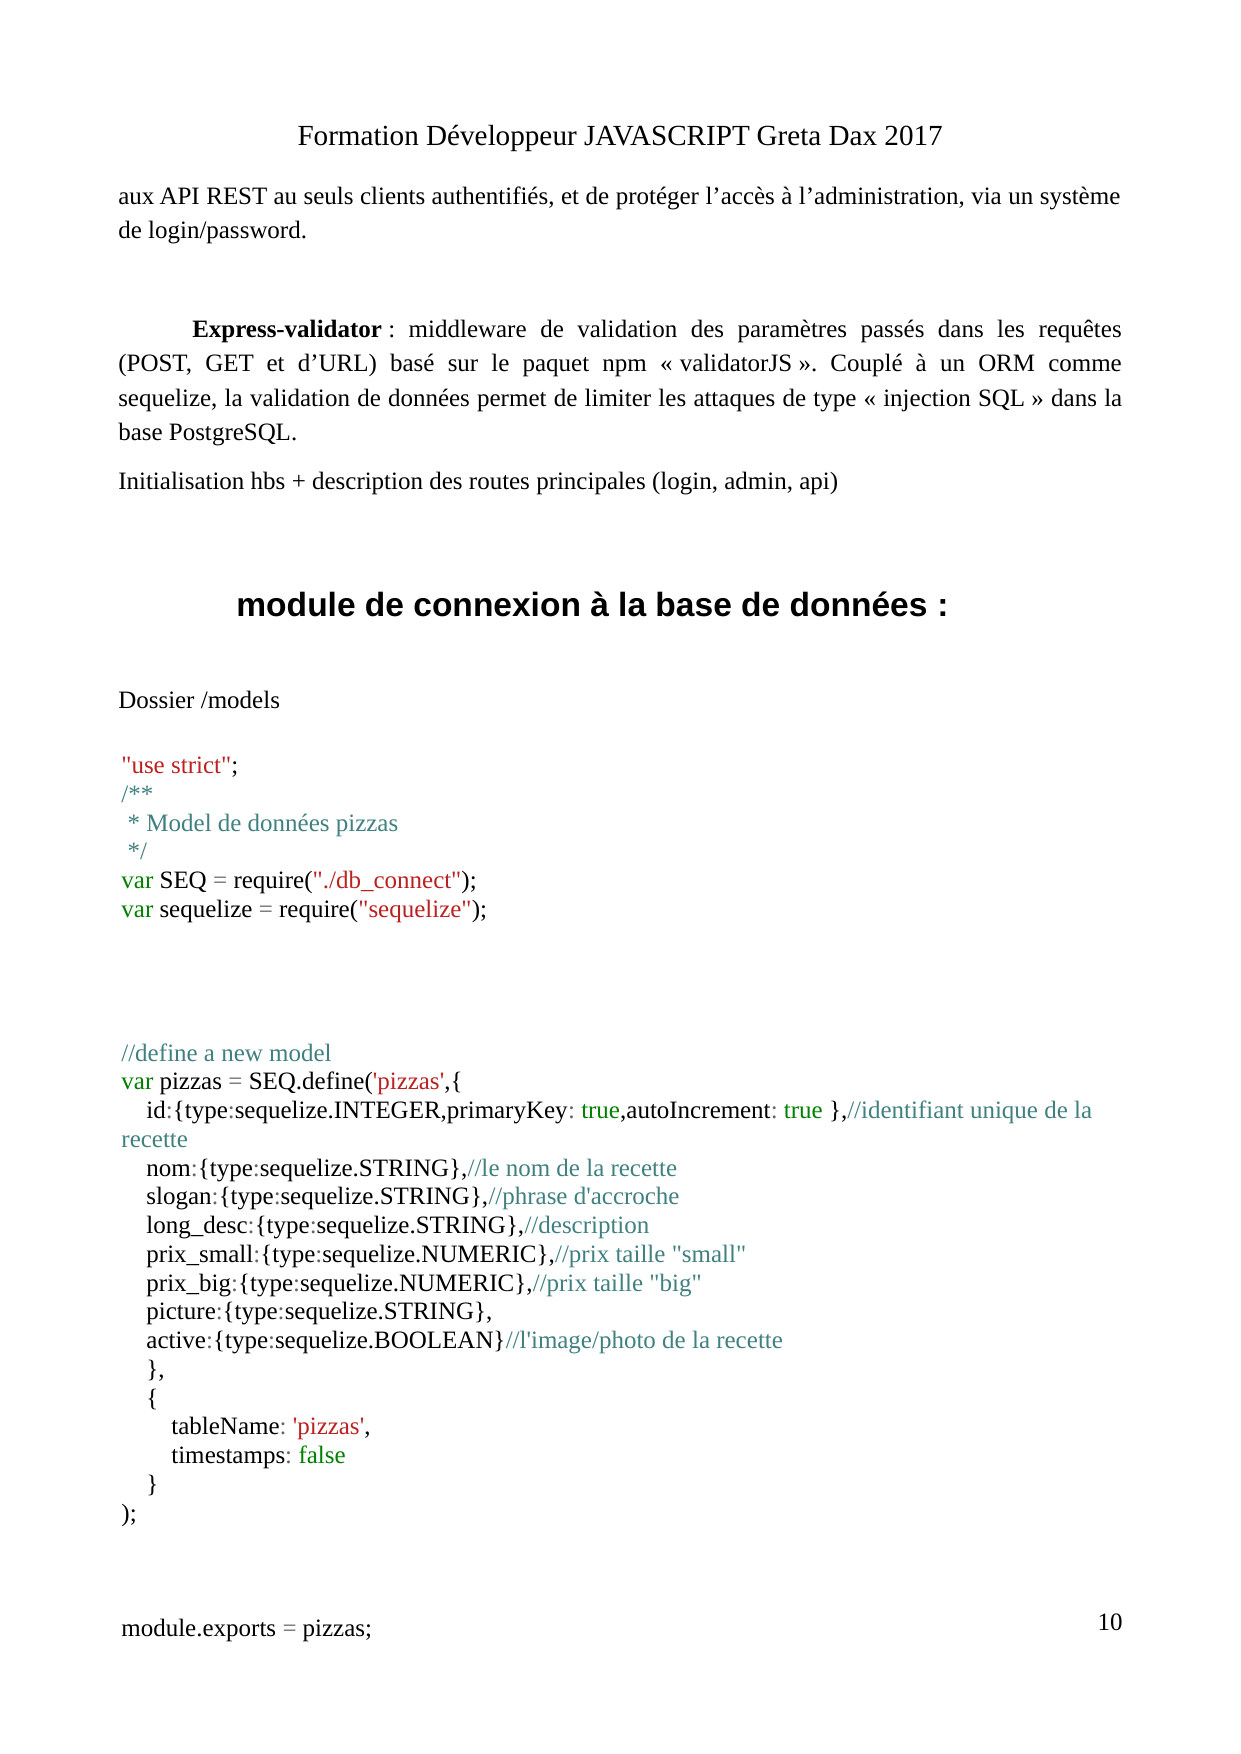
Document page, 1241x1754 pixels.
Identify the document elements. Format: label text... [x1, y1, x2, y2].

text Initialisation hbs + description des routes principales (login, admin, api) [118, 466, 1122, 495]
text Dossier /models [118, 685, 1122, 714]
subtitle module de connexion à la base de données : [236, 585, 1122, 624]
text aux API REST au seuls clients authentifiés, et de protéger l’accès à l’administration, via un système de login/password. [118, 181, 1122, 244]
text Express-validator : middleware de validation des paramètres passés dans les requêtes (POST, GET et d’URL) basé sur le paquet npm « validatorJS ». Couplé à un ORM comme sequelize, la validation de données permet de limiter les attaques de type « injection SQL » dans la base PostgreSQL. [118, 314, 1122, 446]
